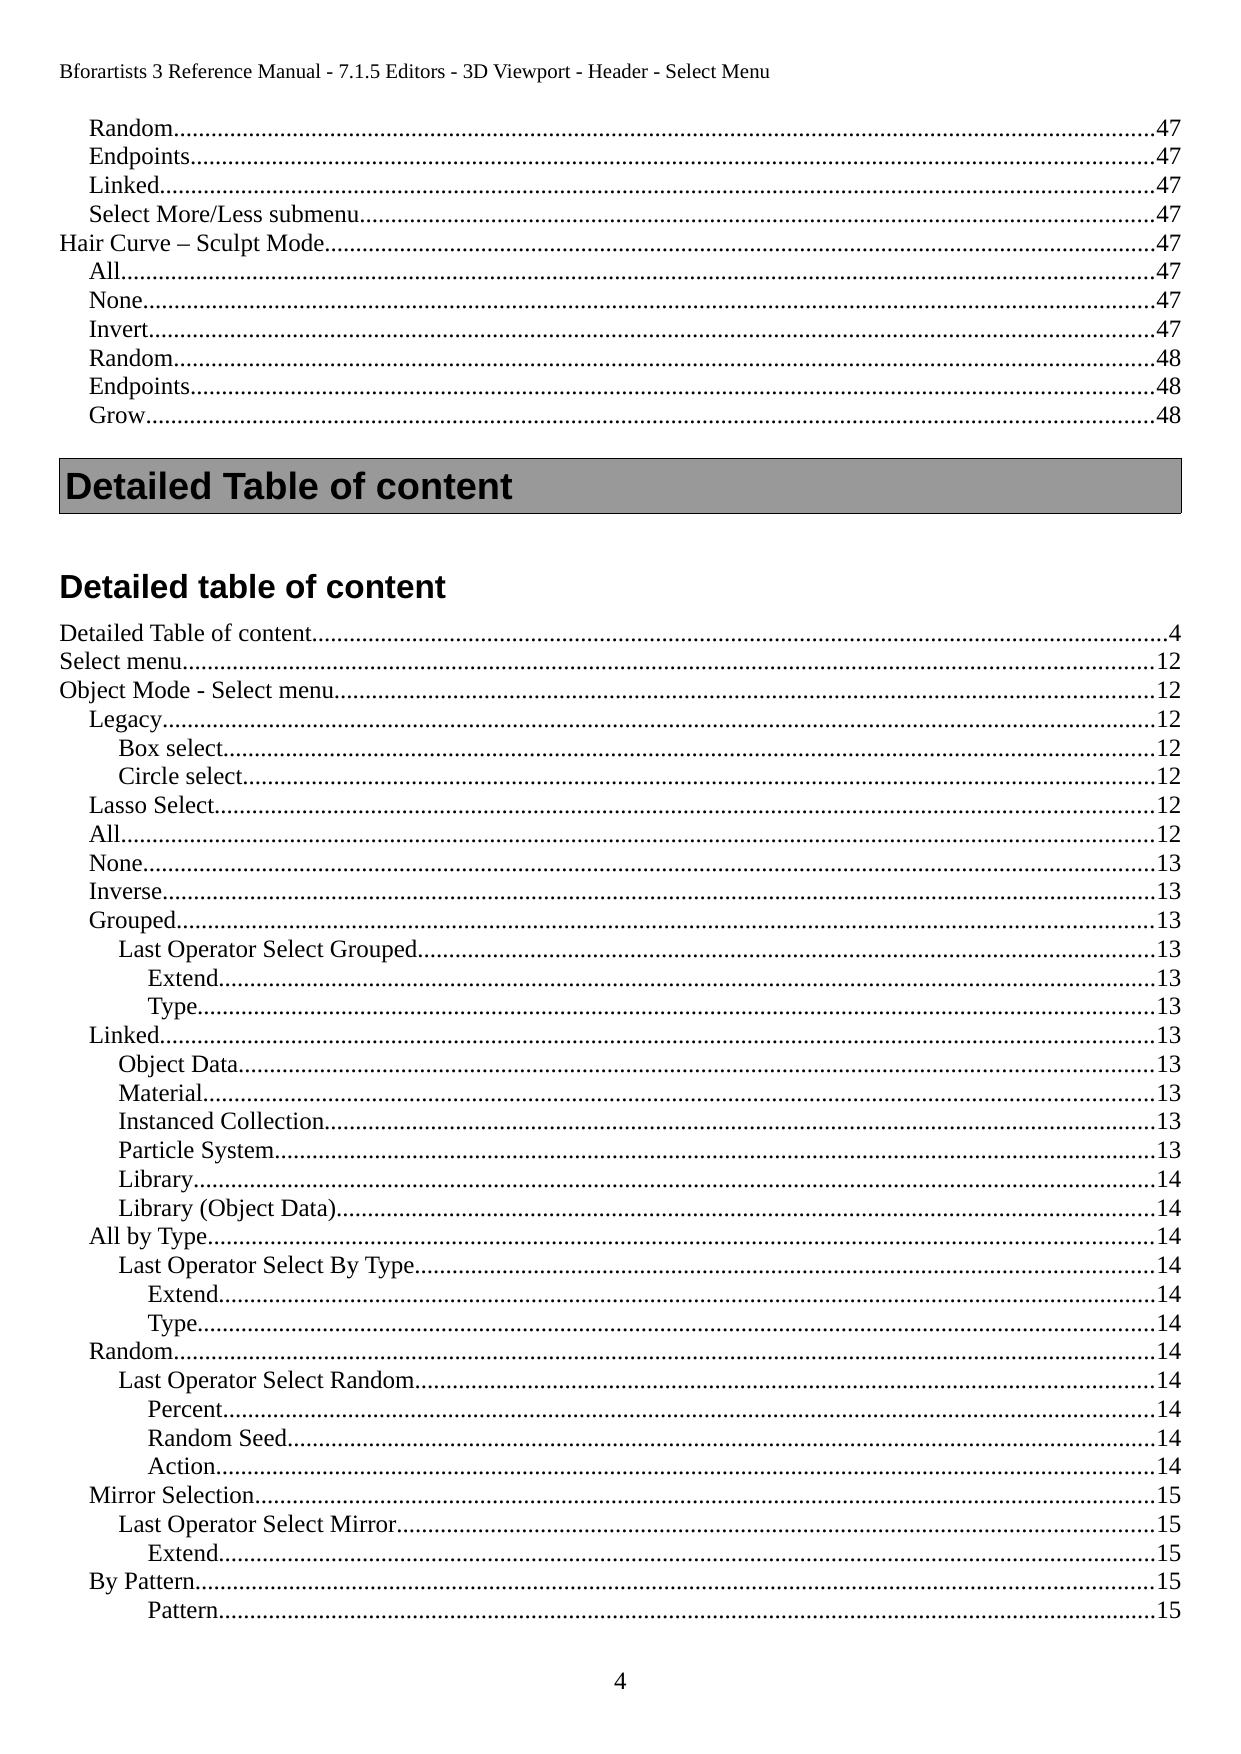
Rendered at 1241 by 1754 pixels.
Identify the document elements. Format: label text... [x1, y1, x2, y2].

text Endpoints 48 [88, 371, 1181, 400]
text Type 14 [147, 1308, 1181, 1336]
text Last Operator Select Grouped 13 [118, 934, 1181, 963]
text Box select 12 [118, 733, 1181, 761]
text Material 13 [118, 1078, 1181, 1106]
text Select More/Less submenu 47 [88, 199, 1181, 228]
text Hair Curve – Sculpt Mode 47 [59, 228, 1181, 256]
text Last Operator Select Mirror 15 [118, 1509, 1181, 1538]
text Type 13 [147, 991, 1181, 1020]
text By Pattern 15 [88, 1566, 1181, 1595]
text All by Type 14 [88, 1221, 1181, 1250]
text Endpoints 47 [88, 141, 1181, 170]
text Select menu 12 [59, 646, 1181, 675]
text All 12 [88, 819, 1181, 848]
text Library 14 [118, 1164, 1181, 1193]
text Grouped 13 [88, 905, 1181, 934]
text Object Mode - Select menu 12 [59, 675, 1181, 704]
text Last Operator Select Random 14 [118, 1365, 1181, 1394]
text Grow 48 [88, 400, 1181, 429]
text Random 48 [88, 343, 1181, 371]
text Random 14 [88, 1336, 1181, 1365]
text Action 14 [147, 1451, 1181, 1480]
text Last Operator Select By Type 14 [118, 1250, 1181, 1279]
text Object Data 13 [118, 1049, 1181, 1078]
text None 47 [88, 285, 1181, 314]
text All 47 [88, 256, 1181, 285]
text Pattern 15 [147, 1595, 1181, 1624]
text Random 47 [88, 113, 1181, 141]
table_header Detailed Table of content [60, 459, 1181, 513]
text Circle select 12 [118, 761, 1181, 790]
text None 13 [88, 848, 1181, 876]
text Detailed Table of content 4 [59, 618, 1181, 646]
text Library (Object Data) 14 [118, 1193, 1181, 1221]
text Instanced Collection 13 [118, 1106, 1181, 1135]
text Random Seed 14 [147, 1423, 1181, 1451]
text Extend 14 [147, 1279, 1181, 1308]
subtitle Detailed table of content [59, 567, 1181, 605]
text Particle System 13 [118, 1135, 1181, 1164]
text Legacy 12 [88, 704, 1181, 733]
text Mirror Selection 15 [88, 1480, 1181, 1509]
text Percent 14 [147, 1394, 1181, 1423]
text Extend 13 [147, 963, 1181, 991]
text Linked 47 [88, 170, 1181, 199]
text Inverse 13 [88, 876, 1181, 905]
text Extend 15 [147, 1538, 1181, 1566]
text Linked 13 [88, 1020, 1181, 1049]
text Invert 47 [88, 314, 1181, 343]
text Lasso Select 12 [88, 790, 1181, 819]
